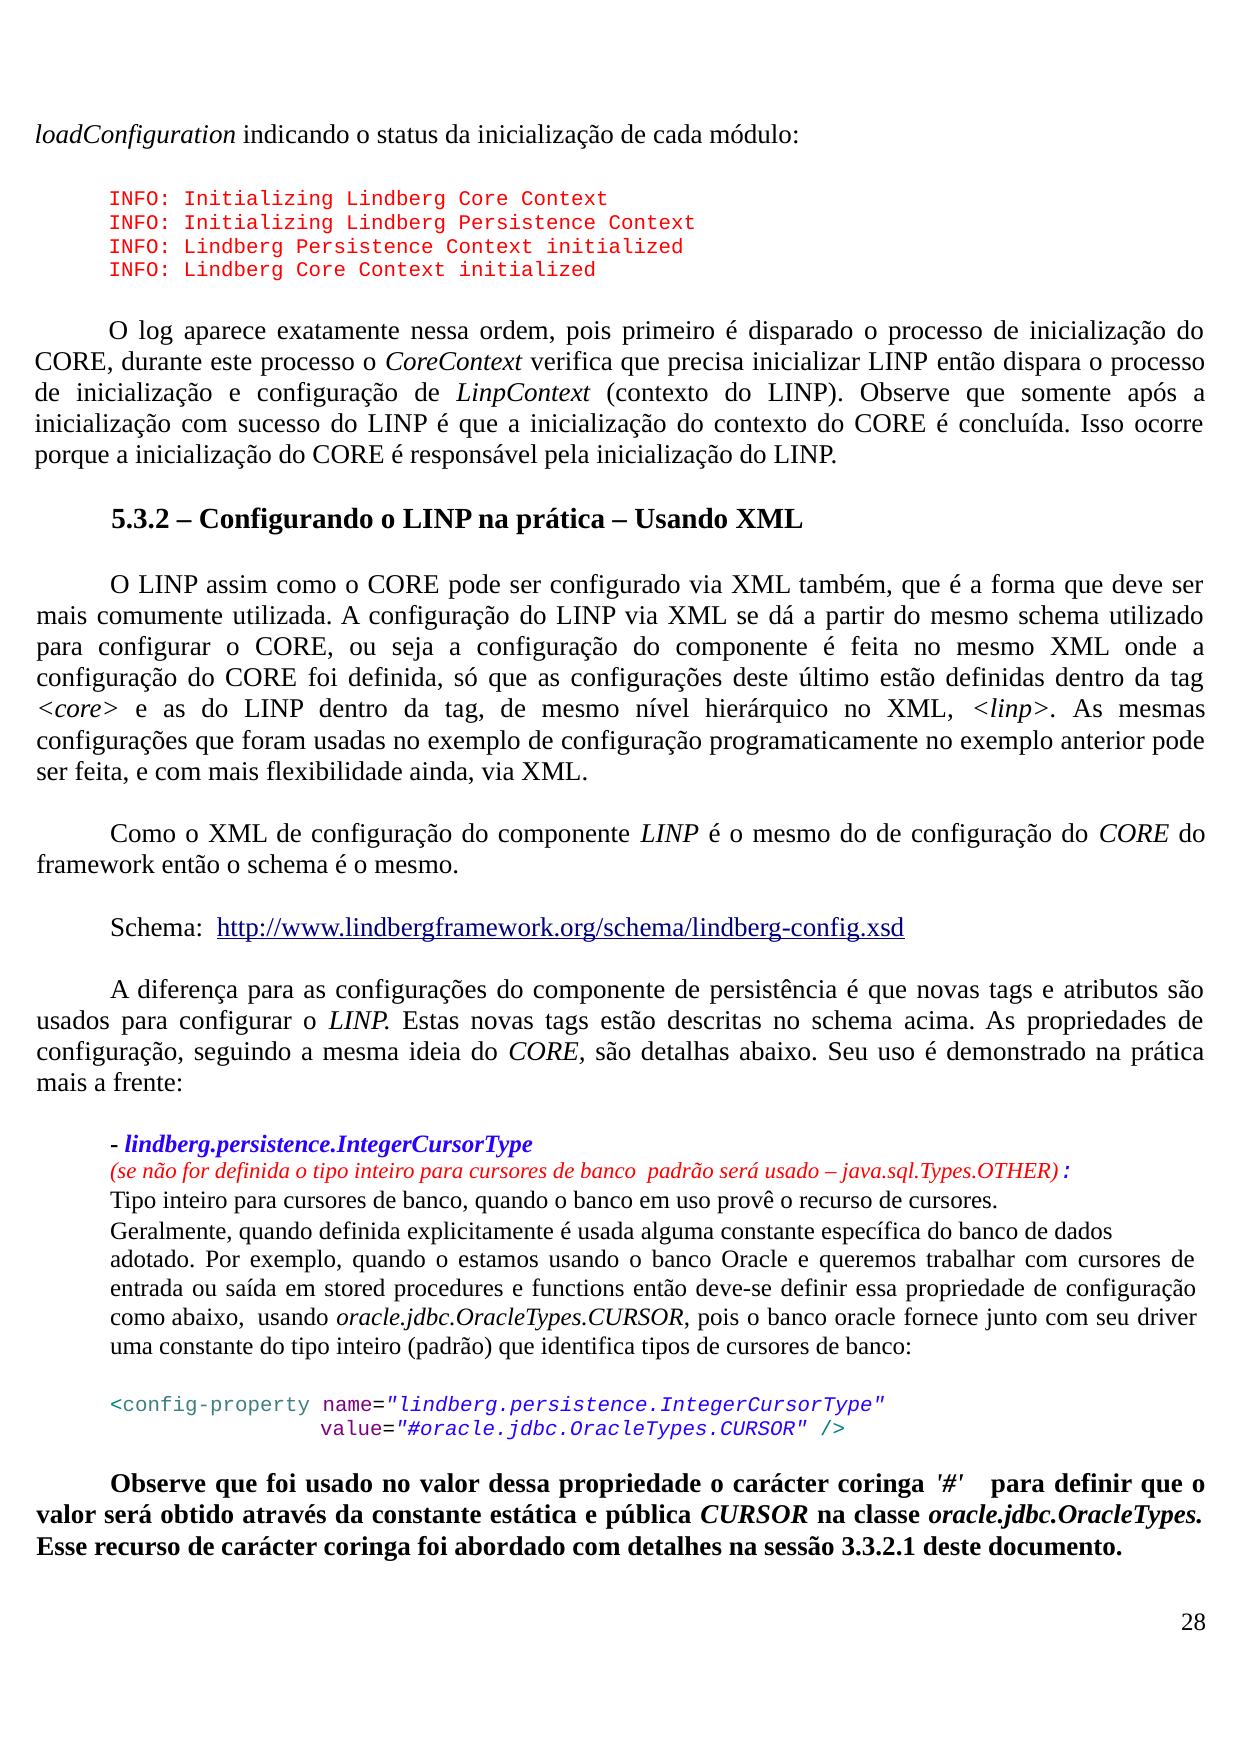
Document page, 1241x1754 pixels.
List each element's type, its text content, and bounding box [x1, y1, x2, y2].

text INFO: Lindberg Persistence Context initialized [34, 236, 1206, 259]
text (se não for definida o tipo inteiro para cursores de banco padrão será usado – java.sql.Types.OTHER): [36, 1157, 1206, 1186]
text INFO: Lindberg Core Context initialized [34, 259, 1206, 283]
text Tipo inteiro para cursores de banco, quando o banco em uso provê o recurso de cursores. [36, 1186, 1206, 1216]
text INFO: Initializing Lindberg Core Context [34, 180, 1206, 212]
text value="#oracle.jdbc.OracleTypes.CURSOR" /> [36, 1418, 1206, 1442]
text Schema: http://www.lindbergframework.org/schema/lindberg-config.xsd [36, 911, 1206, 942]
text Observe que foi usado no valor dessa propriedade o carácter coringa '#' para definir que o valor será obtido através da constante estática e pública CURSOR na classe oracle.jdbc.OracleTypes. Esse recurso de carácter coringa foi abordado com detalhes na sessão 3.3.2.1 deste documento. [36, 1467, 1206, 1561]
text Geralmente, quando definida explicitamente é usada alguma constante específica do banco de dados adotado. Por exemplo, quando o estamos usando o banco Oracle e queremos trabalhar com cursores de entrada ou saída em stored procedures e functions então deve-se definir essa propriedade de configuração como abaixo, usando oracle.jdbc.OracleTypes.CURSOR, pois o banco oracle fornece junto com seu driver uma constante do tipo inteiro (padrão) que identifica tipos de cursores de banco: [36, 1216, 1206, 1359]
text 5.3.2 – Configurando o LINP na prática – Usando XML [111, 501, 1206, 534]
text Como o XML de configuração do componente LINP é o mesmo do de configuração do CORE do framework então o schema é o mesmo. [36, 817, 1206, 879]
text loadConfiguration indicando o status da inicialização de cada módulo: [34, 118, 1206, 149]
text O LINP assim como o CORE pode ser configurado via XML também, que é a forma que deve ser mais comumente utilizada. A configuração do LINP via XML se dá a partir do mesmo schema utilizado para configurar o CORE, ou seja a configuração do componente é feita no mesmo XML onde a configuração do CORE foi definida, só que as configurações deste último estão definidas dentro da tag <core> e as do LINP dentro da tag, de mesmo nível hierárquico no XML, <linp>. As mesmas configurações que foram usadas no exemplo de configuração programaticamente no exemplo anterior pode ser feita, e com mais flexibilidade ainda, via XML. [36, 568, 1206, 786]
text O log aparece exatamente nessa ordem, pois primeiro é disparado o processo de inicialização do CORE, durante este processo o CoreContext verifica que precisa inicializar LINP então dispara o processo de inicialização e configuração de LinpContext (contexto do LINP). Observe que somente após a inicialização com sucesso do LINP é que a inicialização do contexto do CORE é concluída. Isso ocorre porque a inicialização do CORE é responsável pela inicialização do LINP. [34, 314, 1206, 470]
text <config-property name="lindberg.persistence.IntegerCursorType" [36, 1388, 1206, 1418]
text INFO: Initializing Lindberg Persistence Context [34, 212, 1206, 236]
text A diferença para as configurações do componente de persistência é que novas tags e atributos são usados para configurar o LINP. Estas novas tags estão descritas no schema acima. As propriedades de configuração, seguindo a mesma ideia do CORE, são detalhas abaixo. Seu uso é demonstrado na prática mais a frente: [36, 973, 1206, 1097]
text - lindberg.persistence.IntegerCursorType [36, 1129, 1206, 1157]
